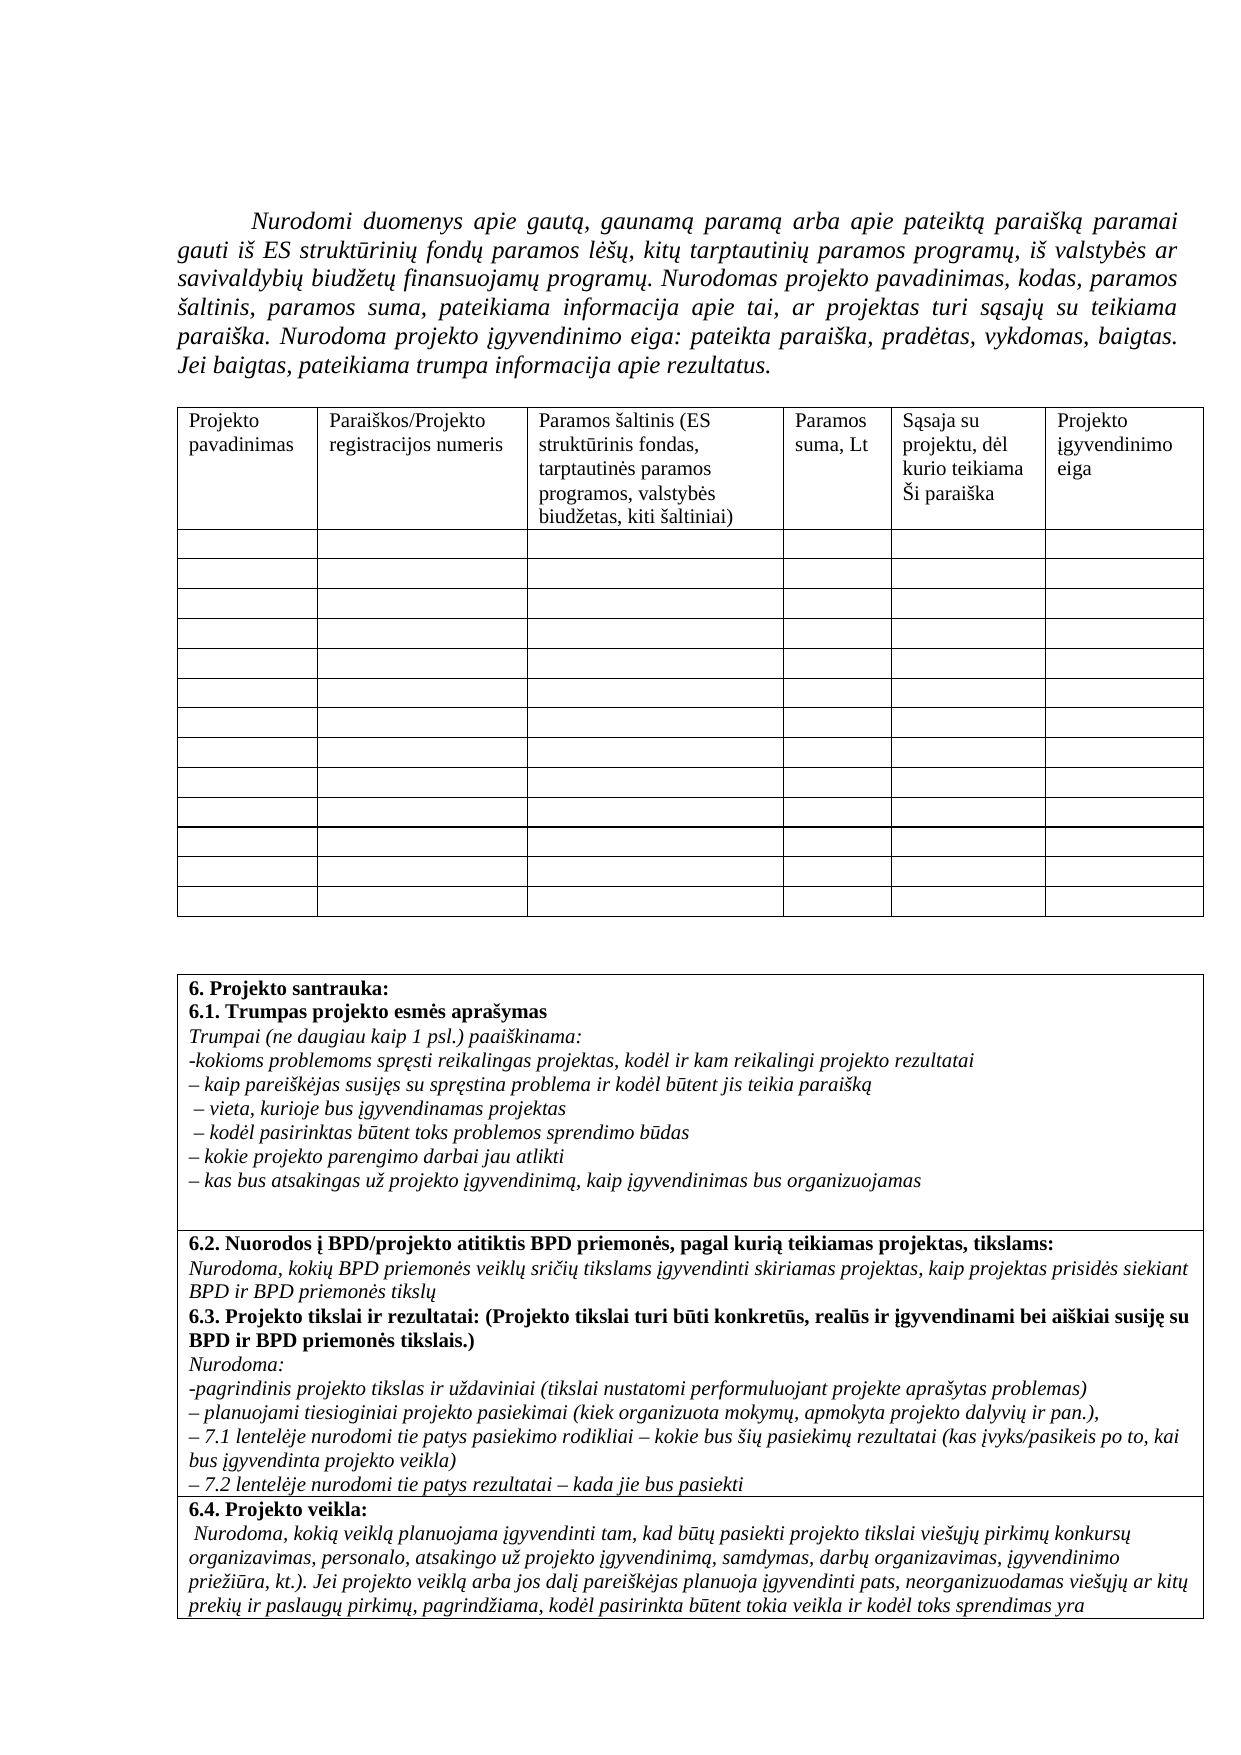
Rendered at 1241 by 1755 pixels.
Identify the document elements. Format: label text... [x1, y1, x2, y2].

table_cell [1046, 619, 1203, 648]
table_cell [892, 679, 1045, 707]
table_cell [528, 738, 783, 767]
table_cell [784, 857, 891, 886]
table_cell [318, 738, 527, 767]
table_cell [528, 619, 783, 648]
table_cell [178, 619, 317, 648]
table_cell [892, 619, 1045, 648]
table_cell [178, 679, 317, 707]
table_cell [178, 887, 317, 916]
table_cell [892, 738, 1045, 767]
table_cell [1046, 798, 1203, 826]
table_cell [892, 559, 1045, 588]
table_cell [1046, 828, 1203, 856]
table_header Paraiškos/Projekto registracijos numeris [318, 408, 527, 528]
table_header Projekto pavadinimas [178, 408, 317, 528]
table_cell [784, 530, 891, 558]
table_cell [178, 530, 317, 558]
table_cell [784, 559, 891, 588]
table_cell [892, 857, 1045, 886]
table_cell [892, 828, 1045, 856]
table_cell [1046, 589, 1203, 618]
table_cell [892, 798, 1045, 826]
table_cell [784, 887, 891, 916]
table_cell [784, 589, 891, 618]
table_cell [528, 708, 783, 737]
table_cell [1046, 559, 1203, 588]
table_cell [178, 559, 317, 588]
table_cell [178, 589, 317, 618]
table_cell [178, 738, 317, 767]
table_cell [1046, 649, 1203, 677]
table_cell [318, 798, 527, 826]
table_cell [178, 649, 317, 677]
table_cell [318, 768, 527, 797]
table_cell [528, 530, 783, 558]
table_cell [892, 589, 1045, 618]
table_cell [528, 679, 783, 707]
text Nurodomi duomenys apie gautą, gaunamą paramą arba apie pateiktą paraišką paramai gauti iš ES struktūrinių fondų paramos lėšų, kitų tarptautinių paramos programų, iš valstybės ar savivaldybių biudžetų finansuojamų programų. Nurodomas projekto pavadinimas, kodas, paramos šaltinis, paramos suma, pateikiama informacija apie tai, ar projektas turi sąsajų su teikiama paraiška. Nurodoma projekto įgyvendinimo eiga: pateikta paraiška, pradėtas, vykdomas, baigtas. Jei baigtas, pateikiama trumpa informacija apie rezultatus. [177, 206, 1181, 378]
table_cell [318, 708, 527, 737]
table_cell [178, 708, 317, 737]
table_cell [318, 619, 527, 648]
table_cell [784, 708, 891, 737]
table_cell [318, 887, 527, 916]
table_cell [892, 708, 1045, 737]
table_cell [178, 857, 317, 886]
table_cell [318, 649, 527, 677]
table_header Projekto įgyvendinimo eiga [1046, 408, 1203, 528]
table_cell [784, 649, 891, 677]
table_cell [1046, 679, 1203, 707]
table_cell [318, 530, 527, 558]
table_cell [528, 649, 783, 677]
table_cell [1046, 738, 1203, 767]
table_cell [528, 559, 783, 588]
table_cell [318, 857, 527, 886]
table_cell 6.4. Projekto veikla: Nurodoma, kokią veiklą planuojama įgyvendinti tam, kad būtų pasiekti projekto tikslai viešųjų pirkimų konkursų organizavimas, personalo, atsakingo už projekto įgyvendinimą, samdymas, darbų organizavimas, įgyvendinimo priežiūra, kt.). Jei projekto veiklą arba jos dalį pareiškėjas planuoja įgyvendinti pats, neorganizuodamas viešųjų ar kitų prekių ir paslaugų pirkimų, pagrindžiama, kodėl pasirinkta būtent tokia veikla ir kodėl toks sprendimas yra [178, 1497, 1203, 1617]
table_header Paramos šaltinis (ES struktūrinis fondas, tarptautinės paramos programos, valstybės biudžetas, kiti šaltiniai) [528, 408, 783, 528]
table_cell [528, 589, 783, 618]
table_cell [178, 768, 317, 797]
table_cell [784, 798, 891, 826]
table_cell [892, 530, 1045, 558]
table_cell [528, 857, 783, 886]
table_cell [892, 768, 1045, 797]
table_cell [1046, 887, 1203, 916]
table_cell [318, 589, 527, 618]
table_cell [1046, 768, 1203, 797]
table_cell [1046, 857, 1203, 886]
table_cell [318, 679, 527, 707]
table_cell [528, 887, 783, 916]
table_cell [1046, 530, 1203, 558]
table_cell [528, 798, 783, 826]
table_cell [318, 559, 527, 588]
table_header Paramos suma, Lt [784, 408, 891, 528]
table_header Sąsaja su projektu, dėl kurio teikiama Ši paraiška [892, 408, 1045, 528]
table_cell [784, 619, 891, 648]
table_cell [528, 768, 783, 797]
table_cell 6.2. Nuorodos į BPD/projekto atitiktis BPD priemonės, pagal kurią teikiamas projektas, tikslams: Nurodoma, kokių BPD priemonės veiklų sričių tikslams įgyvendinti skiriamas projektas, kaip projektas prisidės siekiant BPD ir BPD priemonės tikslų 6.3. Projekto tikslai ir rezultatai: (Projekto tikslai turi būti konkretūs, realūs ir įgyvendinami bei aiškiai susiję su BPD ir BPD priemonės tikslais.) Nurodoma: -pagrindinis projekto tikslas ir uždaviniai (tikslai nustatomi performuluojant projekte aprašytas problemas) – planuojami tiesioginiai projekto pasiekimai (kiek organizuota mokymų, apmokyta projekto dalyvių ir pan.), – 7.1 lentelėje nurodomi tie patys pasiekimo rodikliai – kokie bus šių pasiekimų rezultatai (kas įvyks/pasikeis po to, kai bus įgyvendinta projekto veikla) – 7.2 lentelėje nurodomi tie patys rezultatai – kada jie bus pasiekti [178, 1231, 1203, 1496]
table_cell [178, 798, 317, 826]
table_cell [528, 828, 783, 856]
table_header 6. Projekto santrauka: 6.1. Trumpas projekto esmės aprašymas Trumpai (ne daugiau kaip 1 psl.) paaiškinama: -kokioms problemoms spręsti reikalingas projektas, kodėl ir kam reikalingi projekto rezultatai – kaip pareiškėjas susijęs su spręstina problema ir kodėl būtent jis teikia paraišką – vieta, kurioje bus įgyvendinamas projektas – kodėl pasirinktas būtent toks problemos sprendimo būdas – kokie projekto parengimo darbai jau atlikti – kas bus atsakingas už projekto įgyvendinimą, kaip įgyvendinimas bus organizuojamas [178, 975, 1203, 1230]
table_cell [892, 649, 1045, 677]
table_cell [784, 768, 891, 797]
table_cell [784, 679, 891, 707]
table_cell [1046, 708, 1203, 737]
table_cell [318, 828, 527, 856]
table_cell [784, 738, 891, 767]
table_cell [892, 887, 1045, 916]
table_cell [784, 828, 891, 856]
table_cell [178, 828, 317, 856]
